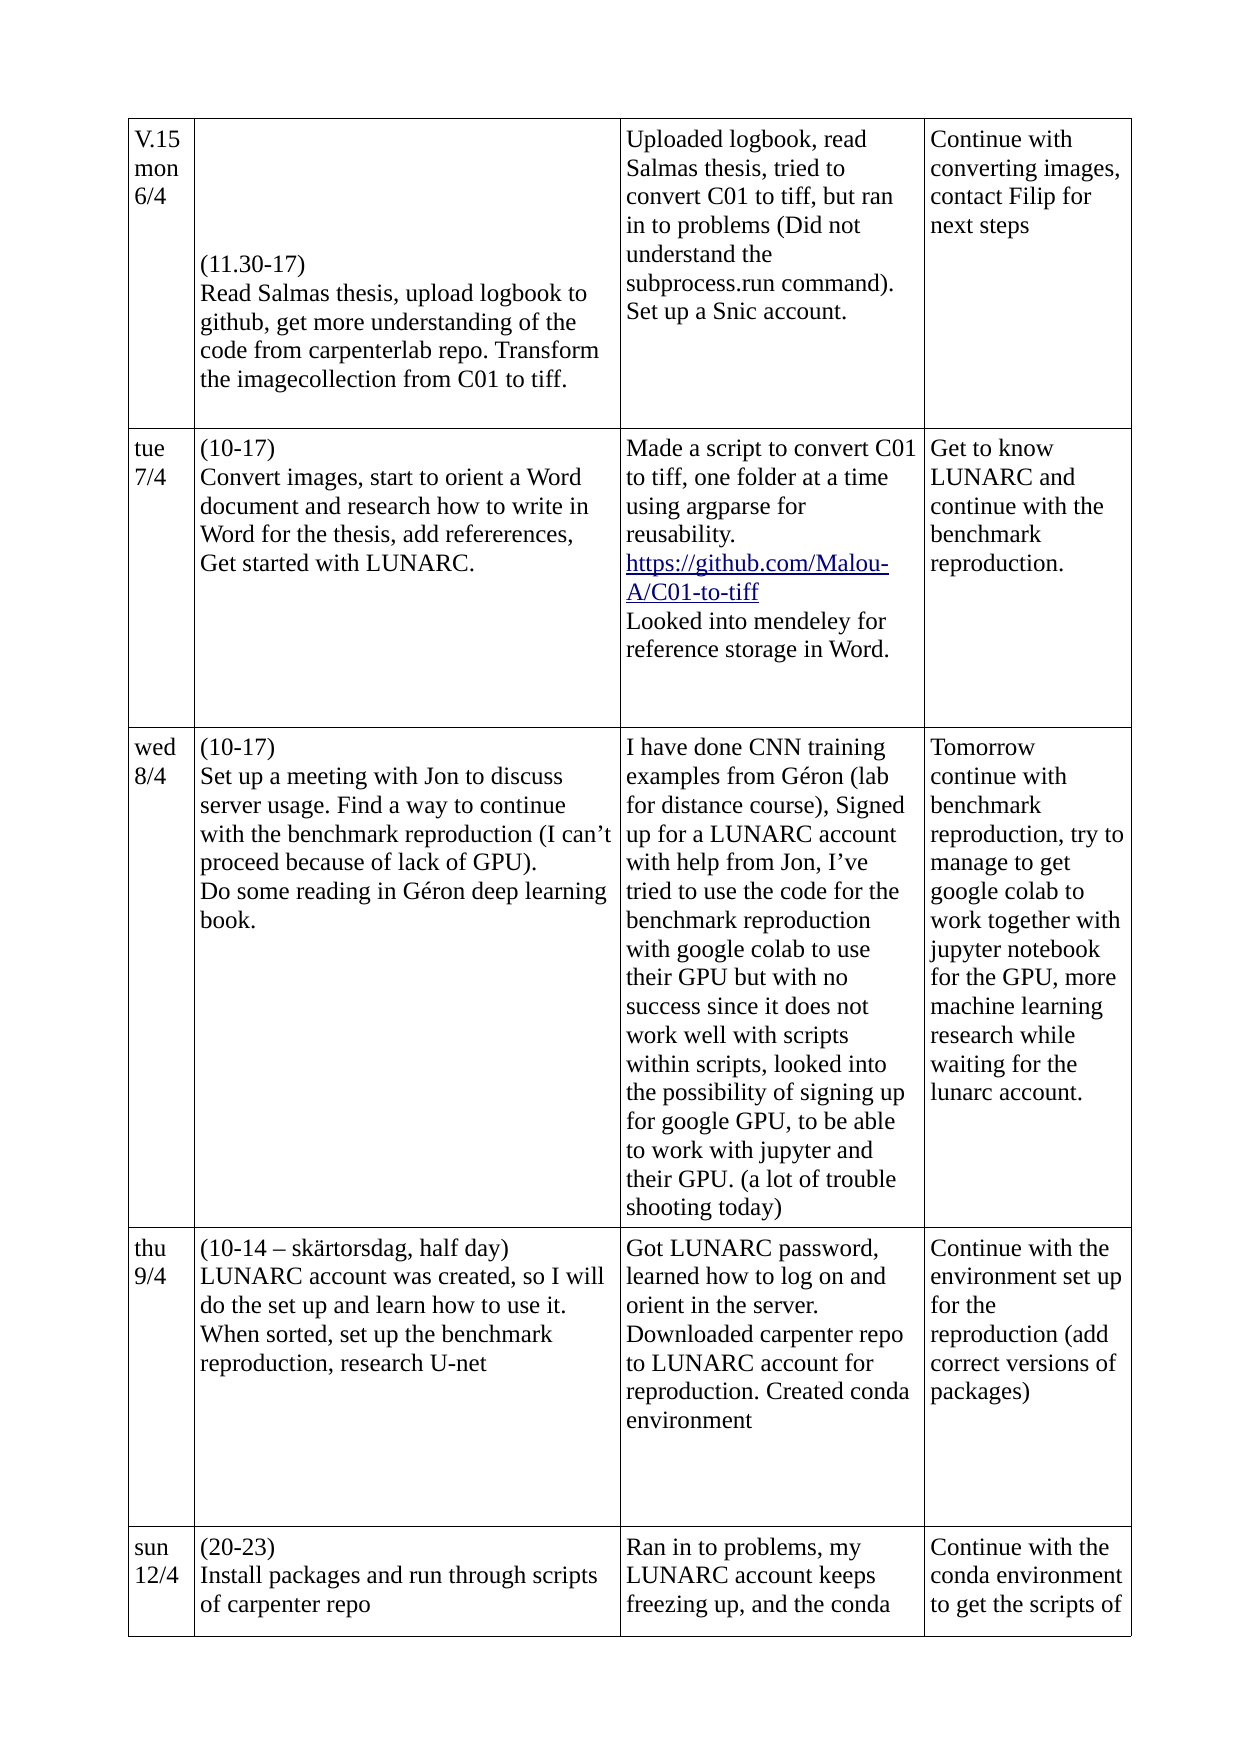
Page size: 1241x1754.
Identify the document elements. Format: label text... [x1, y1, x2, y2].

table_cell (20-23) Install packages and run through scripts of carpenter repo [195, 1527, 620, 1636]
table_cell wed 8/4 [129, 728, 194, 1227]
table_cell (10-17) Convert images, start to orient a Word document and research how to write in Word for the thesis, add refererences, Get started with LUNARC. [195, 429, 620, 727]
table_cell Continue with the conda environment to get the scripts of [925, 1527, 1131, 1636]
table_cell V.15 mon 6/4 [129, 119, 194, 427]
table_cell (11.30-17) Read Salmas thesis, upload logbook to github, get more understanding of the code from carpenterlab repo. Transform the imagecollection from C01 to tiff. [195, 119, 620, 427]
table_cell Made a script to convert C01 to tiff, one folder at a time using argparse for reusability. https://github.com/Malou-A/C01-to-tiff Looked into mendeley for reference storage in Word. [621, 429, 924, 727]
table_cell Continue with the environment set up for the reproduction (add correct versions of packages) [925, 1228, 1131, 1526]
table_cell tue 7/4 [129, 429, 194, 727]
table_cell Ran in to problems, my LUNARC account keeps freezing up, and the conda [621, 1527, 924, 1636]
table_cell (10-14 – skärtorsdag, half day) LUNARC account was created, so I will do the set up and learn how to use it. When sorted, set up the benchmark reproduction, research U-net [195, 1228, 620, 1526]
table_cell I have done CNN training examples from Géron (lab for distance course), Signed up for a LUNARC account with help from Jon, I’ve tried to use the code for the benchmark reproduction with google colab to use their GPU but with no success since it does not work well with scripts within scripts, looked into the possibility of signing up for google GPU, to be able to work with jupyter and their GPU. (a lot of trouble shooting today) [621, 728, 924, 1227]
table_cell (10-17) Set up a meeting with Jon to discuss server usage. Find a way to continue with the benchmark reproduction (I can’t proceed because of lack of GPU). Do some reading in Géron deep learning book. [195, 728, 620, 1227]
table_cell Continue with converting images, contact Filip for next steps [925, 119, 1131, 427]
table_cell Uploaded logbook, read Salmas thesis, tried to convert C01 to tiff, but ran in to problems (Did not understand the subprocess.run command). Set up a Snic account. [621, 119, 924, 427]
table_cell Get to know LUNARC and continue with the benchmark reproduction. [925, 429, 1131, 727]
table_cell Got LUNARC password, learned how to log on and orient in the server. Downloaded carpenter repo to LUNARC account for reproduction. Created conda environment [621, 1228, 924, 1526]
table_cell Tomorrow continue with benchmark reproduction, try to manage to get google colab to work together with jupyter notebook for the GPU, more machine learning research while waiting for the lunarc account. [925, 728, 1131, 1227]
table_cell sun 12/4 [129, 1527, 194, 1636]
table_cell thu 9/4 [129, 1228, 194, 1526]
